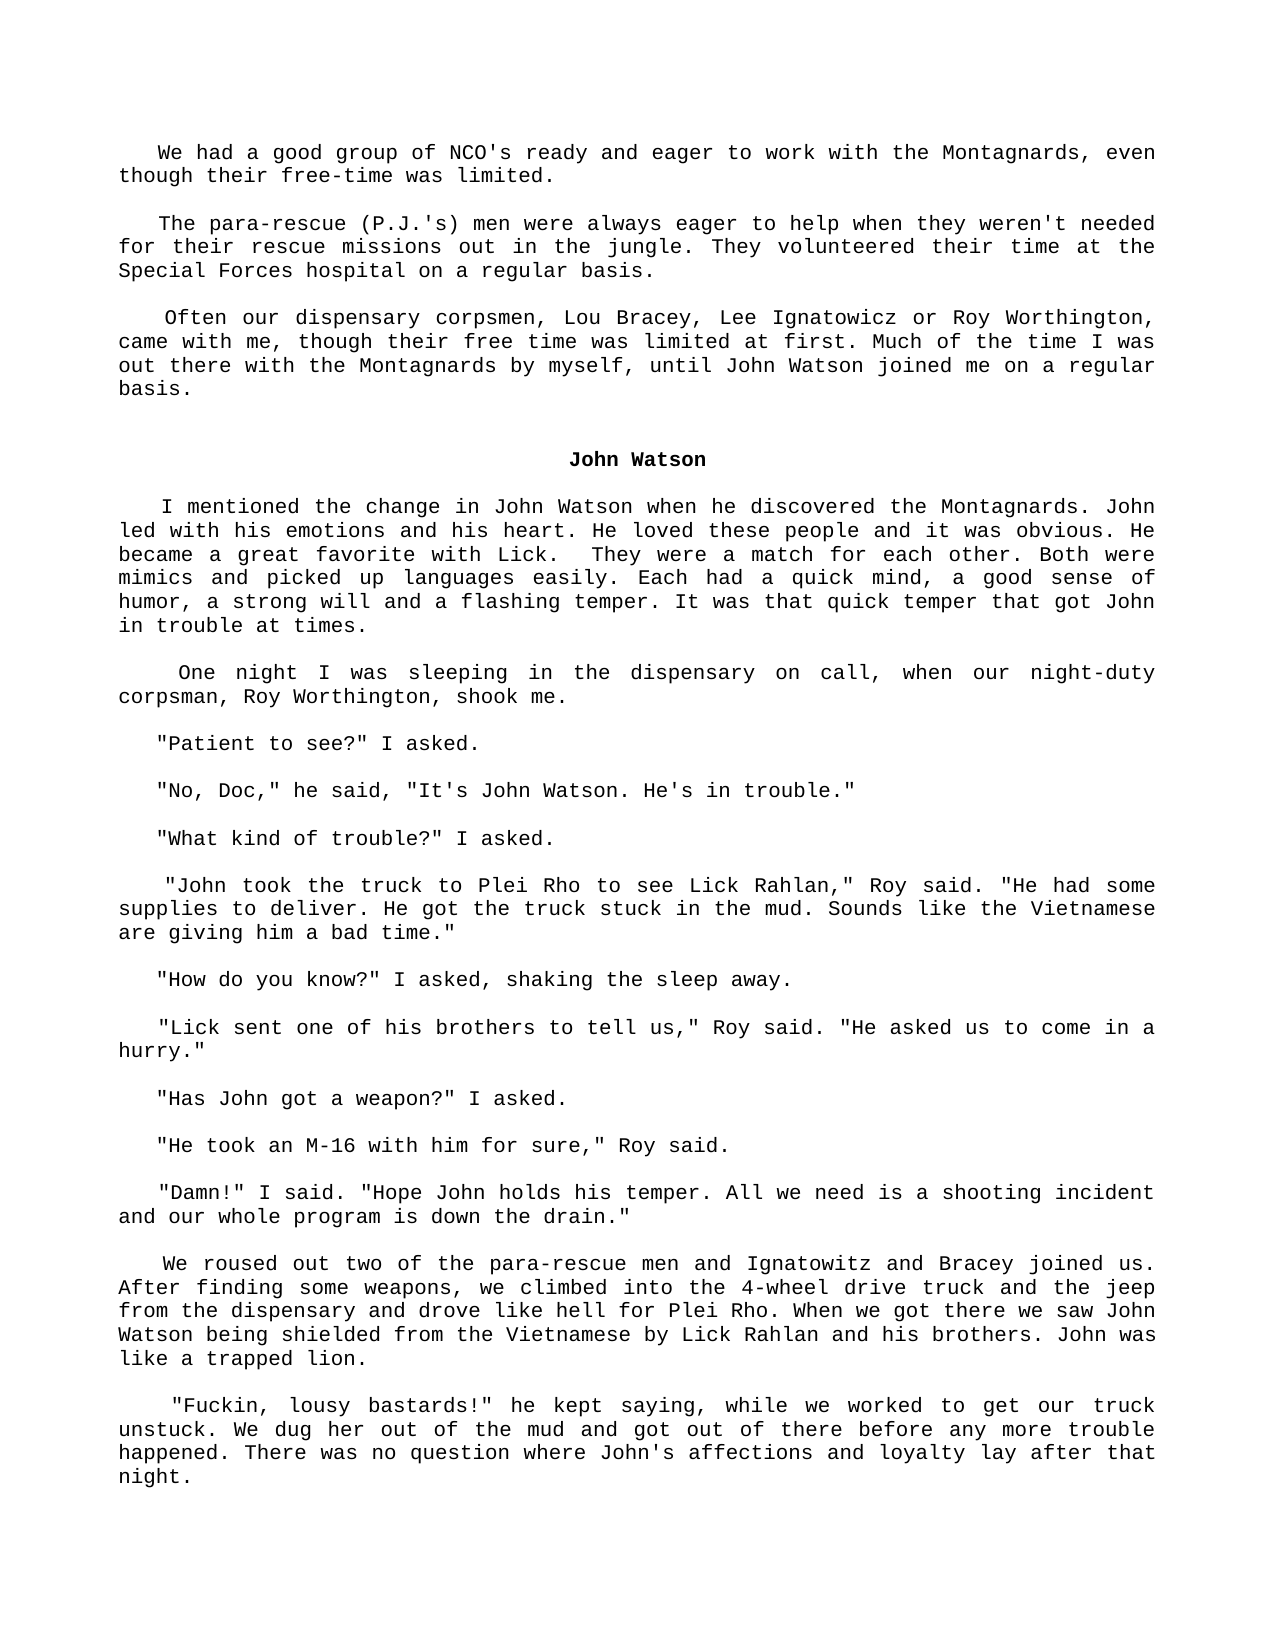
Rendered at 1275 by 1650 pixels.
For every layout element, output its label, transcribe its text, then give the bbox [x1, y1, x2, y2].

text I mentioned the change in John Watson when he discovered the Montagnards. John led with his emotions and his heart. He loved these people and it was obvious. He became a great favorite with Lick. They were a match for each other. Both were mimics and picked up languages easily. Each had a quick mind, a good sense of humor, a strong will and a flashing temper. It was that quick temper that got John in trouble at times. [118, 496, 1157, 638]
text "How do you know?" I asked, shaking the sleep away. [118, 969, 1157, 993]
text "Damn!" I said. "Hope John holds his temper. All we need is a shooting incident and our whole program is down the drain." [118, 1182, 1157, 1229]
text We roused out two of the para-rescue men and Ignatowitz and Bracey joined us. After finding some weapons, we climbed into the 4-wheel drive truck and the jeep from the dispensary and drove like hell for Plei Rho. When we got there we saw John Watson being shielded from the Vietnamese by Lick Rahlan and his brothers. John was like a trapped lion. [118, 1253, 1157, 1371]
text One night I was sleeping in the dispensary on call, when our night-duty corpsman, Roy Worthington, shook me. [118, 662, 1157, 709]
text "No, Doc," he said, "It's John Watson. He's in trouble." [118, 780, 1157, 804]
text "He took an M-16 with him for sure," Roy said. [118, 1135, 1157, 1158]
text "What kind of trouble?" I asked. [118, 827, 1157, 851]
text "Patient to see?" I asked. [118, 733, 1157, 757]
text "John took the truck to Plei Rho to see Lick Rahlan," Roy said. "He had some supplies to deliver. He got the truck stuck in the mud. Sounds like the Vietnamese are giving him a bad time." [118, 875, 1157, 946]
text "Fuckin, lousy bastards!" he kept saying, while we worked to get our truck unstuck. We dug her out of the mud and got out of there before any more trouble happened. There was no question where John's affections and loyalty lay after that night. [118, 1395, 1157, 1489]
text We had a good group of NCO's ready and eager to work with the Montagnards, even though their free-time was limited. [118, 142, 1157, 189]
text John Watson [118, 449, 1157, 473]
text "Lick sent one of his brothers to tell us," Roy said. "He asked us to come in a hurry." [118, 1017, 1157, 1064]
text "Has John got a weapon?" I asked. [118, 1088, 1157, 1111]
text Often our dispensary corpsmen, Lou Bracey, Lee Ignatowicz or Roy Worthington, came with me, though their free time was limited at first. Much of the time I was out there with the Montagnards by myself, until John Watson joined me on a regular basis. [118, 307, 1157, 402]
text The para-rescue (P.J.'s) men were always eager to help when they weren't needed for their rescue missions out in the jungle. They volunteered their time at the Special Forces hospital on a regular basis. [118, 213, 1157, 284]
